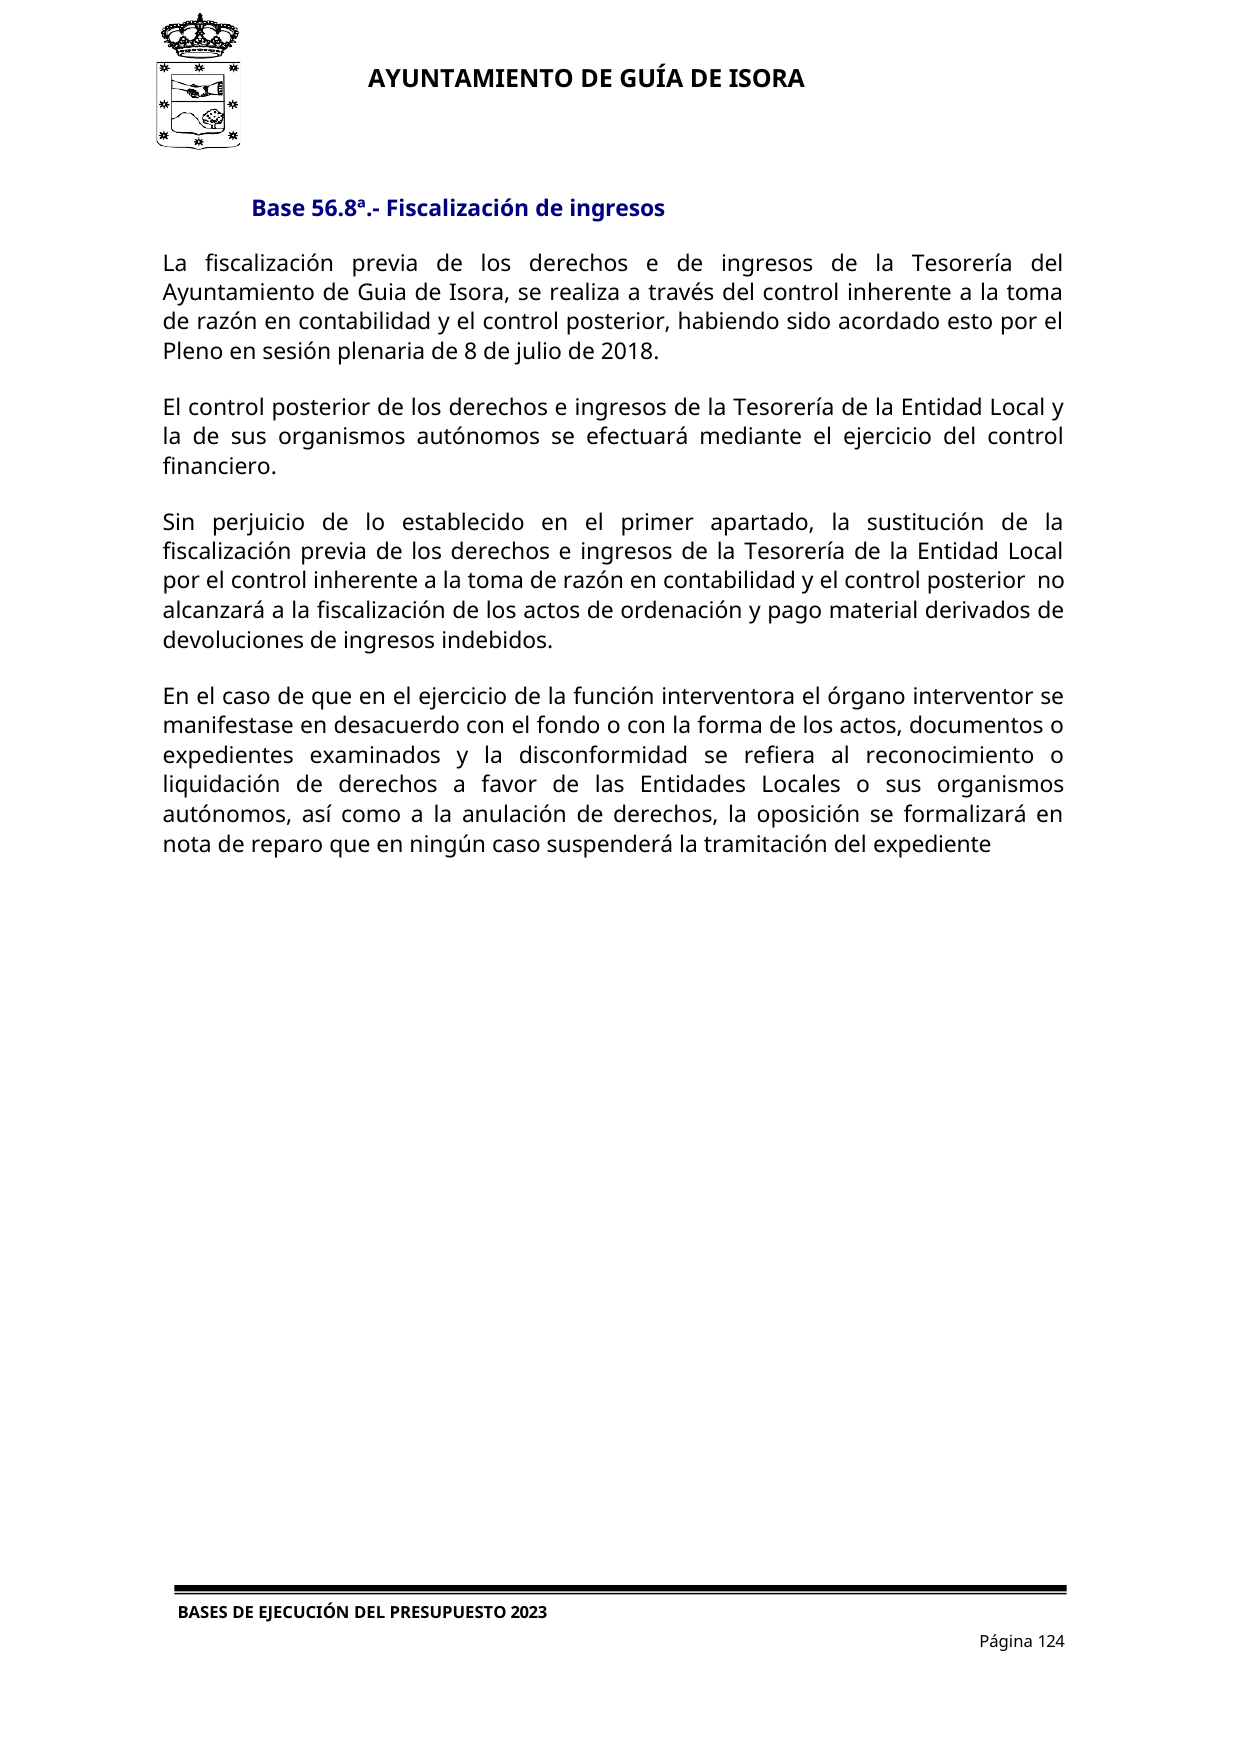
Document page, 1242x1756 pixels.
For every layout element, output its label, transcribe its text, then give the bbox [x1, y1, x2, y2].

text La fiscalización previa de los derechos e de ingresos de la Tesorería del Ayuntamiento de Guia de Isora, se realiza a través del control inherente a la toma de razón en contabilidad y el control posterior, habiendo sido acordado esto por el Pleno en sesión plenaria de 8 de julio de 2018. [162, 247, 1065, 366]
subtitle Base 56.8ª.- Fiscalización de ingresos [251, 192, 1079, 223]
text Sin perjuicio de lo establecido en el primer apartado, la sustitución de la fiscalización previa de los derechos e ingresos de la Tesorería de la Entidad Local por el control inherente a la toma de razón en contabilidad y el control posterior no alcanzará a la fiscalización de los actos de ordenación y pago material derivados de devoluciones de ingresos indebidos. [162, 507, 1065, 655]
text El control posterior de los derechos e ingresos de la Tesorería de la Entidad Local y la de sus organismos autónomos se efectuará mediante el ejercicio del control financiero. [162, 392, 1065, 481]
text En el caso de que en el ejercicio de la función interventora el órgano interventor se manifestase en desacuerdo con el fondo o con la forma de los actos, documentos o expedientes examinados y la disconformidad se refiera al reconocimiento o liquidación de derechos a favor de las Entidades Locales o sus organismos autónomos, así como a la anulación de derechos, la oposición se formalizará en nota de reparo que en ningún caso suspenderá la tramitación del expediente [162, 681, 1065, 859]
